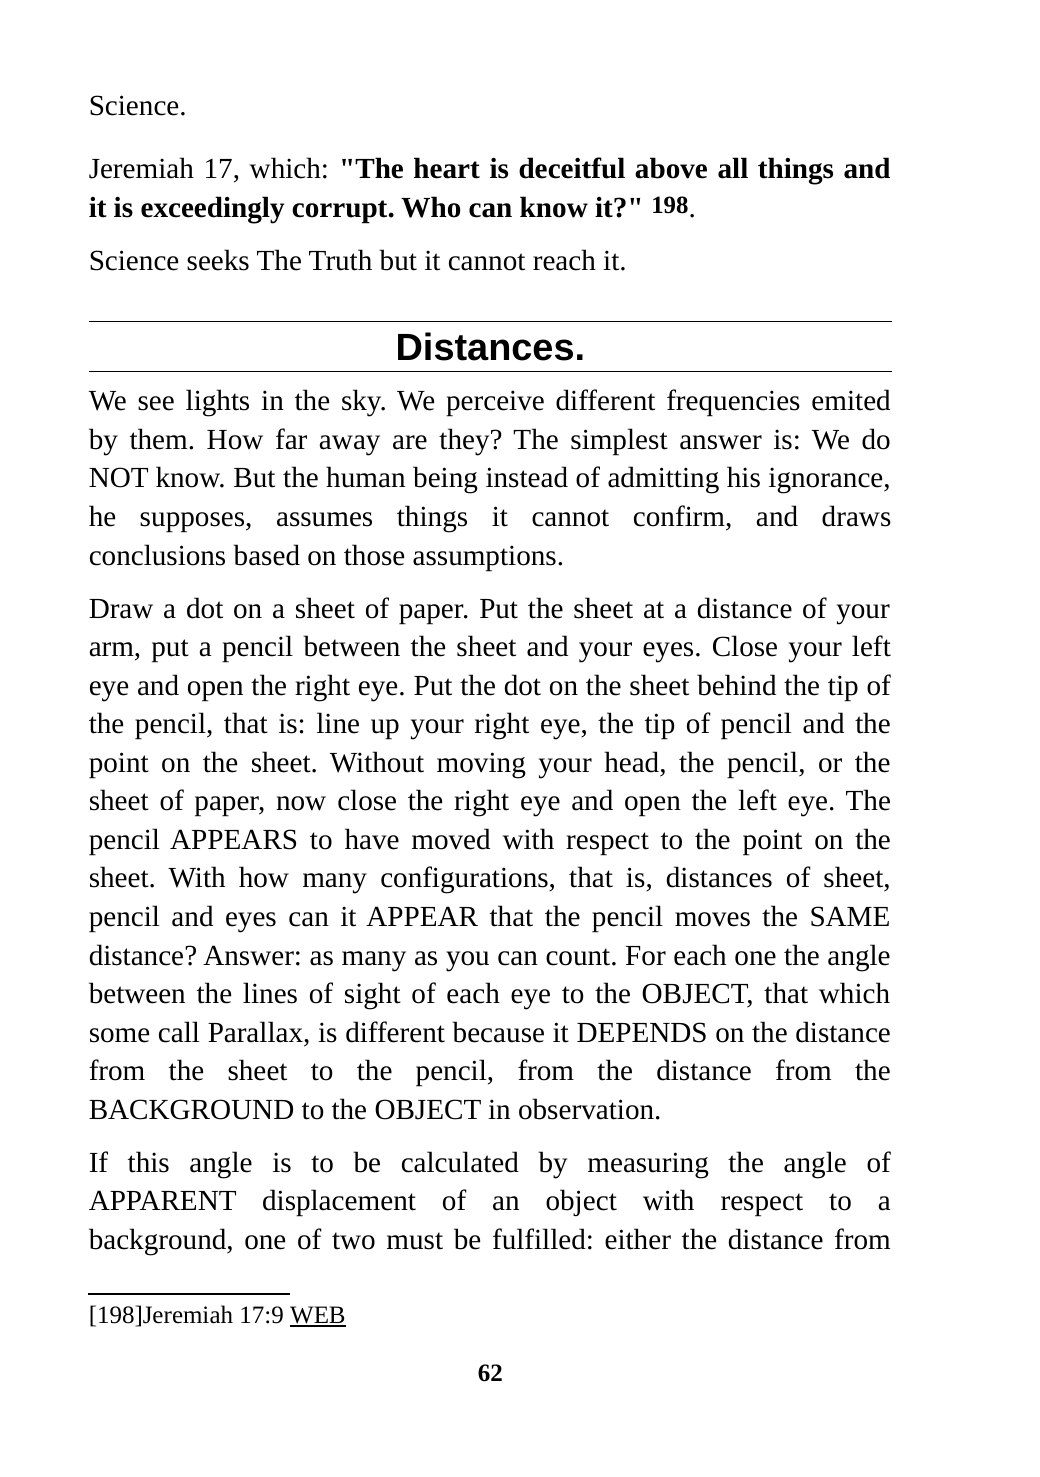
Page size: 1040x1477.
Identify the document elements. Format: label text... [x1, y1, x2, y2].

text Jeremiah 17:9 WEB [88, 1300, 892, 1329]
text If this angle is to be calculated by measuring the angle of APPARENT displacement of an object with respect to a background, one of two must be fulfilled: either the distance from [88, 1145, 892, 1256]
subtitle Distances. [88, 322, 892, 371]
text Science seeks The Truth but it cannot reach it. [88, 243, 892, 277]
text We see lights in the sky. We perceive different frequencies emited by them. How far away are they? The simplest answer is: We do NOT know. But the human being instead of admitting his ignorance, he supposes, assumes things it cannot confirm, and draws conclusions based on those assumptions. [88, 383, 892, 571]
text Jeremiah 17, which: "The heart is deceitful above all things and it is exceedingly corrupt. Who can know it?" . [88, 152, 892, 224]
text Draw a dot on a sheet of paper. Put the sheet at a distance of your arm, put a pencil between the sheet and your eyes. Close your left eye and open the right eye. Put the dot on the sheet behind the tip of the pencil, that is: line up your right eye, the tip of pencil and the point on the sheet. Without moving your head, the pencil, or the sheet of paper, now close the right eye and open the left eye. The pencil APPEARS to have moved with respect to the point on the sheet. With how many configurations, that is, distances of sheet, pencil and eyes can it APPEAR that the pencil moves the SAME distance? Answer: as many as you can count. For each one the angle between the lines of sight of each eye to the OBJECT, that which some call Parallax, is different because it DEPENDS on the distance from the sheet to the pencil, from the distance from the BACKGROUND to the OBJECT in observation. [88, 591, 892, 1125]
